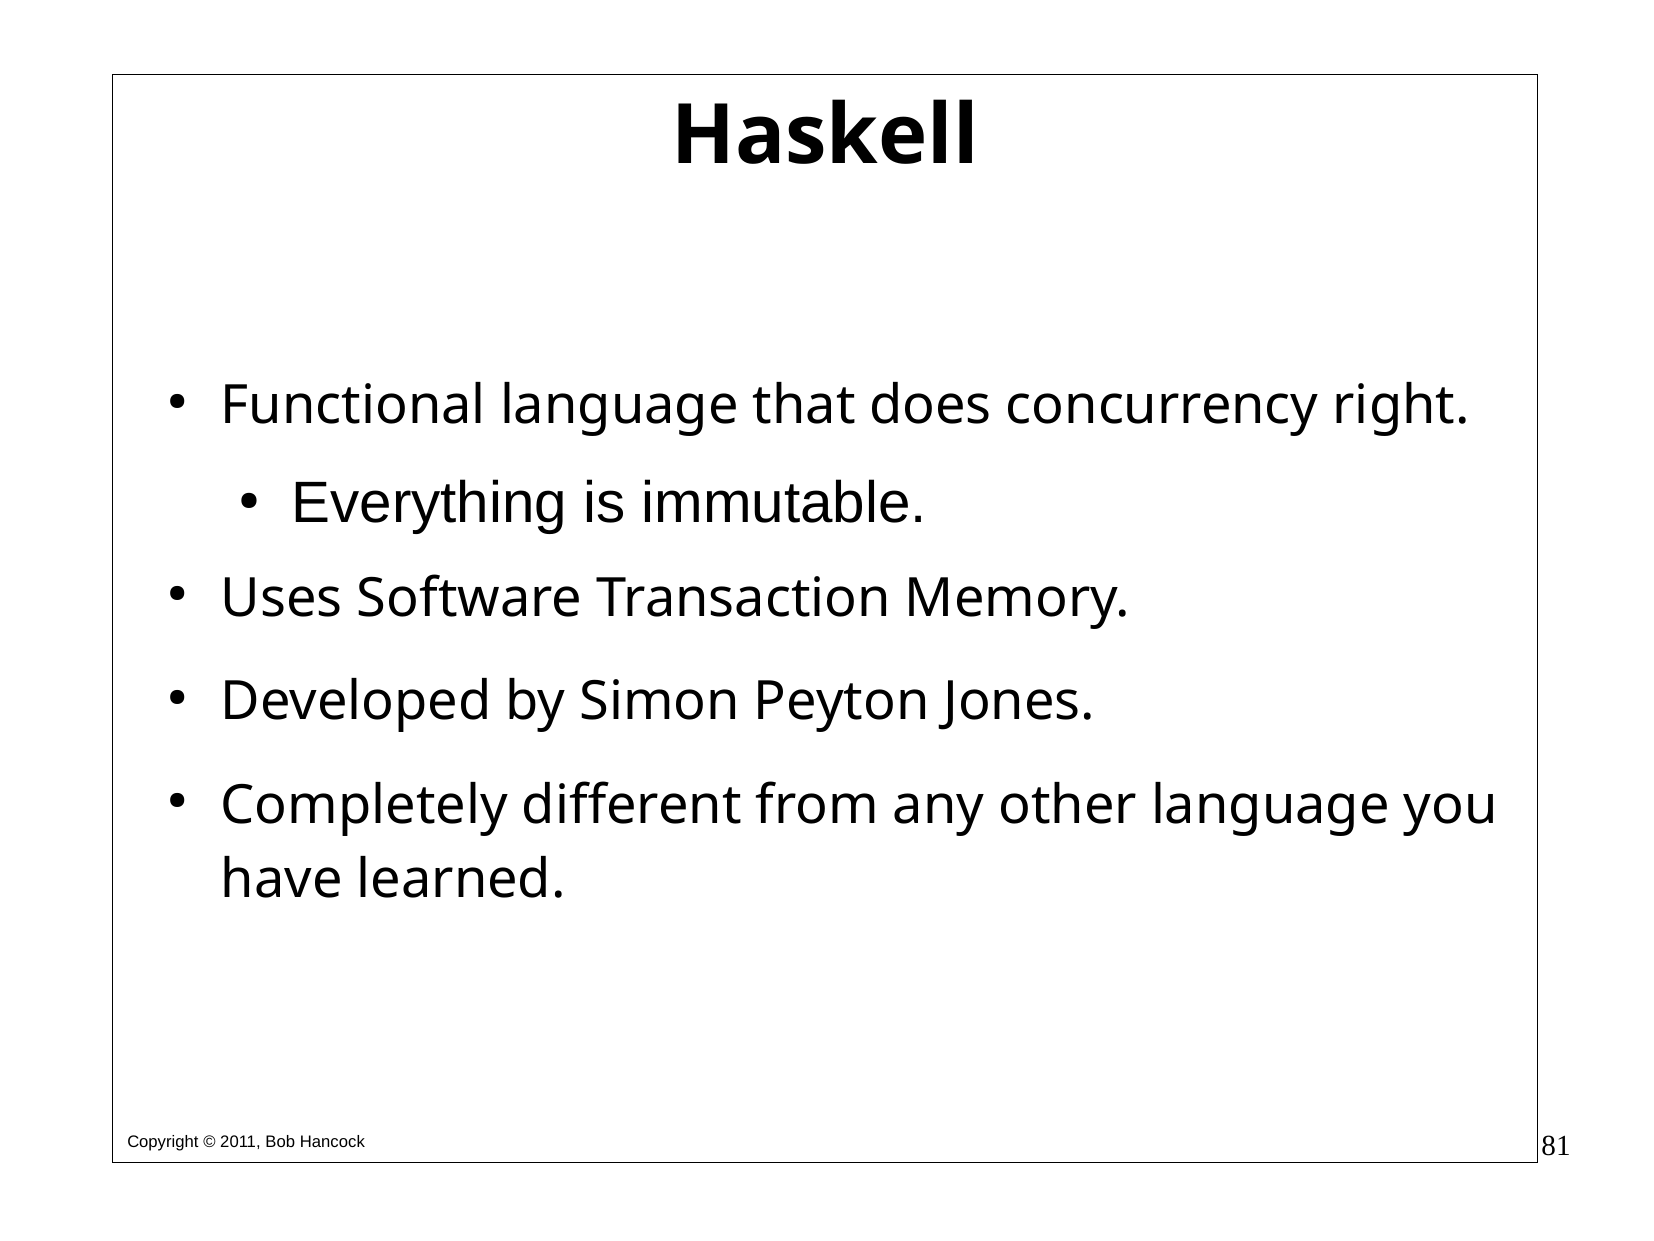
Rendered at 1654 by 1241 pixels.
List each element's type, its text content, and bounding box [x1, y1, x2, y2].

title Haskell [112, 75, 1538, 188]
text_box Copyright © 2011, Bob Hancock [112, 1125, 381, 1159]
list Functional language that does concurrency right. Everything is immutable. Uses Software Transaction Memory. Developed by Simon Peyton Jones. Completely different from any other language you have learned. [150, 262, 1501, 1126]
